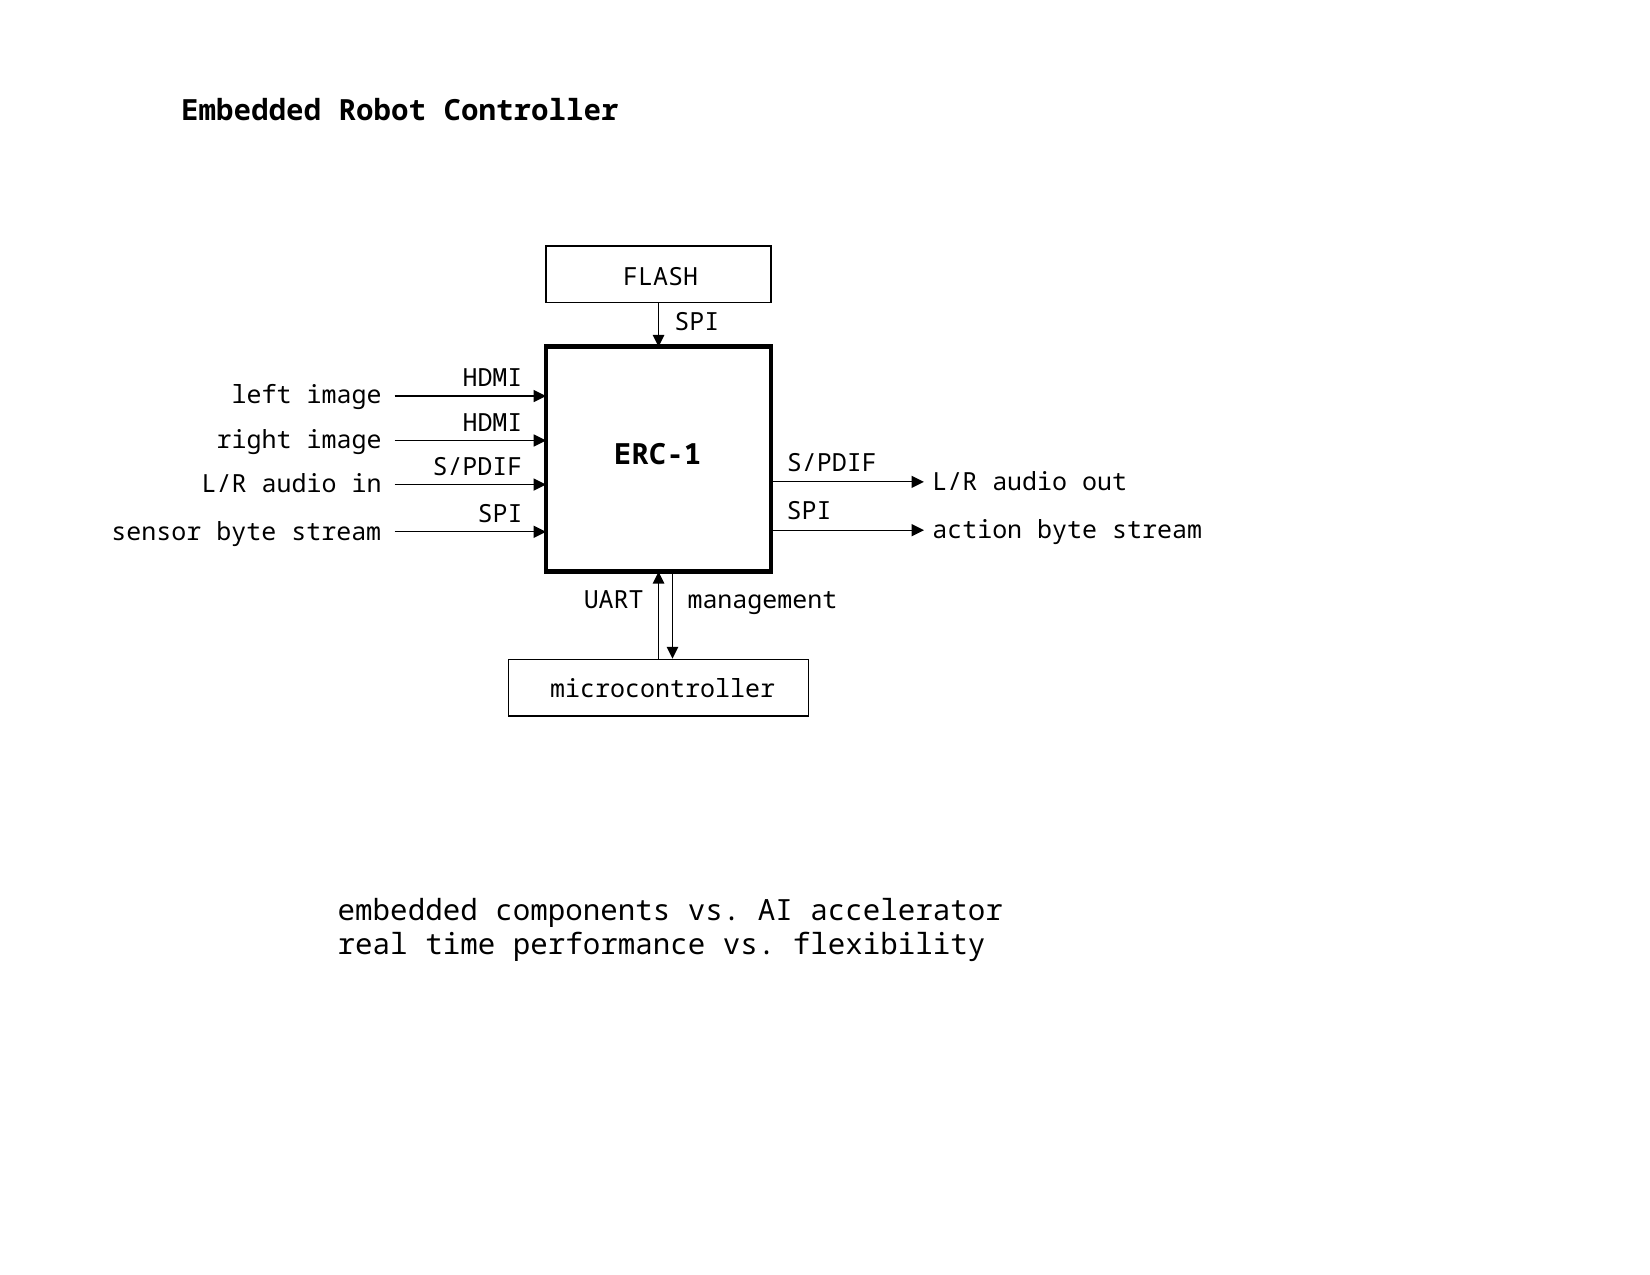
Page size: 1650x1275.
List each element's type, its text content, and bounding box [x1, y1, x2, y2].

text_box right image [201, 416, 397, 459]
text_box SPI [462, 490, 538, 535]
text_box UART [568, 576, 659, 621]
text_box FLASH [608, 252, 713, 298]
text_box HDMI [447, 398, 538, 442]
text_box action byte stream [917, 506, 1218, 552]
text_box L/R audio in [186, 459, 397, 505]
text_box S/PDIF [417, 442, 538, 484]
text_box L/R audio out [917, 458, 1143, 504]
text_box management [673, 576, 853, 621]
text_box HDMI [447, 354, 538, 395]
text_box SPI [659, 298, 735, 344]
text_box sensor byte stream [96, 508, 397, 554]
text_box SPI [771, 487, 847, 533]
text_box embedded components vs. AI accelerator real time performance vs. flexibility [322, 883, 1018, 969]
text_box left image [216, 371, 397, 416]
text_box Embedded Robot Controller [166, 83, 634, 134]
text_box microcontroller [535, 664, 791, 710]
text_box S/PDIF [771, 439, 892, 484]
text_box ERC-1 [599, 428, 717, 478]
